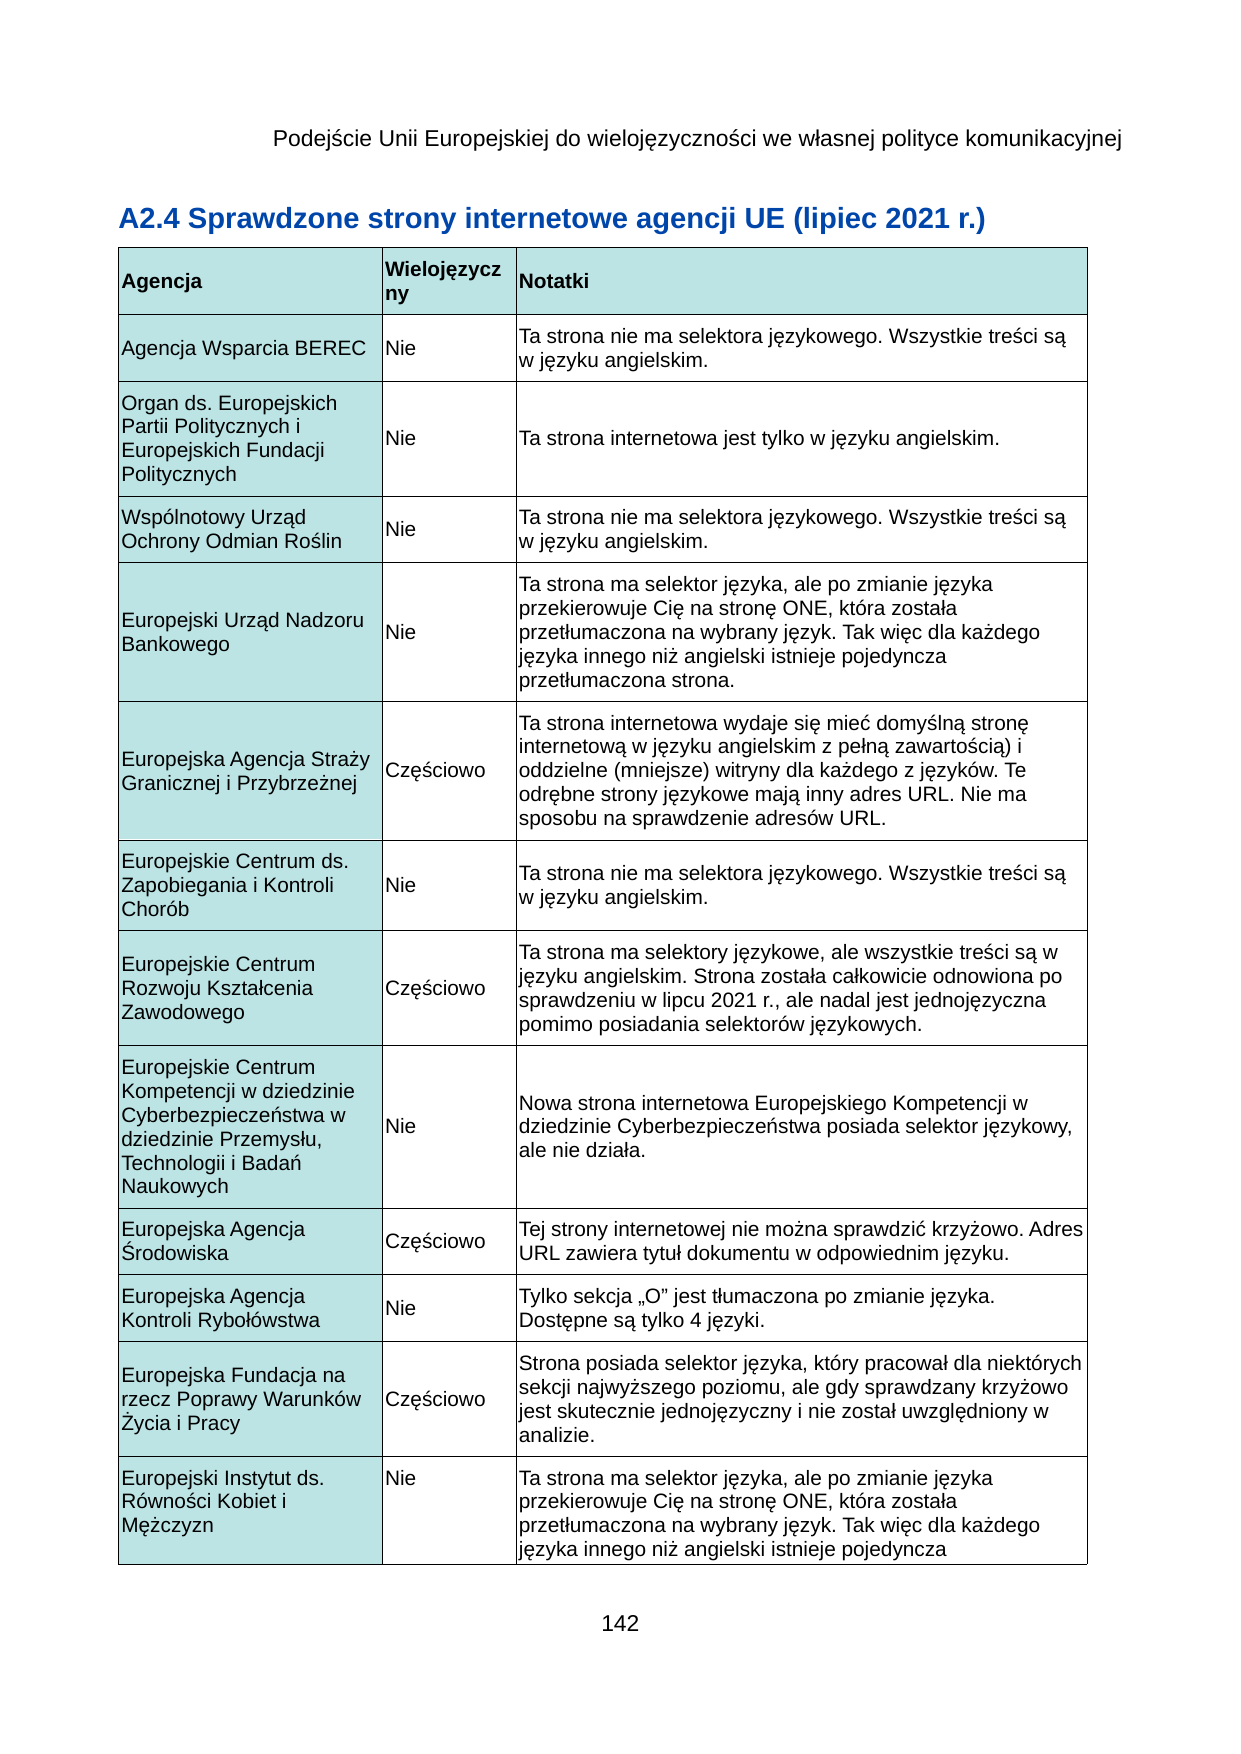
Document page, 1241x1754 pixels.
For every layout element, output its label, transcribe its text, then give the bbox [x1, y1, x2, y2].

table_cell Europejski Urząd Nadzoru Bankowego [119, 563, 382, 701]
table_cell Ta strona nie ma selektora językowego. Wszystkie treści są w języku angielskim. [517, 841, 1087, 930]
table_cell Europejski Instytut ds. Równości Kobiet i Mężczyzn [119, 1457, 382, 1564]
table_cell Ta strona ma selektor języka, ale po zmianie języka przekierowuje Cię na stronę ONE, która została przetłumaczona na wybrany język. Tak więc dla każdego języka innego niż angielski istnieje pojedyncza [517, 1457, 1087, 1564]
table_cell Agencja Wsparcia BEREC [119, 315, 382, 381]
subtitle A2.4 Sprawdzone strony internetowe agencji UE (lipiec 2021 r.) [118, 201, 1122, 235]
table_cell Nie [383, 1275, 516, 1341]
table_cell Nie [383, 1457, 516, 1564]
table_cell Nie [383, 1046, 516, 1208]
table_cell Częściowo [383, 931, 516, 1045]
table_cell Nowa strona internetowa Europejskiego Kompetencji w dziedzinie Cyberbezpieczeństwa posiada selektor językowy, ale nie działa. [517, 1046, 1087, 1208]
table_cell Częściowo [383, 1342, 516, 1456]
table_header Notatki [517, 248, 1087, 314]
table_cell Ta strona ma selektory językowe, ale wszystkie treści są w języku angielskim. Strona została całkowicie odnowiona po sprawdzeniu w lipcu 2021 r., ale nadal jest jednojęzyczna pomimo posiadania selektorów językowych. [517, 931, 1087, 1045]
table_cell Strona posiada selektor języka, który pracował dla niektórych sekcji najwyższego poziomu, ale gdy sprawdzany krzyżowo jest skutecznie jednojęzyczny i nie został uwzględniony w analizie. [517, 1342, 1087, 1456]
table_cell Europejska Agencja Środowiska [119, 1209, 382, 1274]
table_header Wielojęzyczny [383, 248, 516, 314]
table_cell Ta strona internetowa jest tylko w języku angielskim. [517, 382, 1087, 496]
table_cell Ta strona nie ma selektora językowego. Wszystkie treści są w języku angielskim. [517, 497, 1087, 562]
table_cell Europejskie Centrum Rozwoju Kształcenia Zawodowego [119, 931, 382, 1045]
table_cell Częściowo [383, 1209, 516, 1274]
table_header Agencja [119, 248, 382, 314]
table_cell Ta strona nie ma selektora językowego. Wszystkie treści są w języku angielskim. [517, 315, 1087, 381]
table_cell Tylko sekcja „O” jest tłumaczona po zmianie języka. Dostępne są tylko 4 języki. [517, 1275, 1087, 1341]
table_cell Nie [383, 497, 516, 562]
table_cell Nie [383, 563, 516, 701]
table_cell Częściowo [383, 702, 516, 839]
table_cell Ta strona internetowa wydaje się mieć domyślną stronę internetową w języku angielskim z pełną zawartością) i oddzielne (mniejsze) witryny dla każdego z języków. Te odrębne strony językowe mają inny adres URL. Nie ma sposobu na sprawdzenie adresów URL. [517, 702, 1087, 839]
table_cell Organ ds. Europejskich Partii Politycznych i Europejskich Fundacji Politycznych [119, 382, 382, 496]
table_cell Nie [383, 382, 516, 496]
table_cell Wspólnotowy Urząd Ochrony Odmian Roślin [119, 497, 382, 562]
table_cell Europejska Fundacja na rzecz Poprawy Warunków Życia i Pracy [119, 1342, 382, 1456]
table_cell Europejskie Centrum ds. Zapobiegania i Kontroli Chorób [119, 841, 382, 930]
table_cell Nie [383, 315, 516, 381]
table_cell Europejska Agencja Straży Granicznej i Przybrzeżnej [119, 702, 382, 839]
table_cell Nie [383, 841, 516, 930]
table_cell Tej strony internetowej nie można sprawdzić krzyżowo. Adres URL zawiera tytuł dokumentu w odpowiednim języku. [517, 1209, 1087, 1274]
table_cell Europejska Agencja Kontroli Rybołówstwa [119, 1275, 382, 1341]
table_cell Europejskie Centrum Kompetencji w dziedzinie Cyberbezpieczeństwa w dziedzinie Przemysłu, Technologii i Badań Naukowych [119, 1046, 382, 1208]
table_cell Ta strona ma selektor języka, ale po zmianie języka przekierowuje Cię na stronę ONE, która została przetłumaczona na wybrany język. Tak więc dla każdego języka innego niż angielski istnieje pojedyncza przetłumaczona strona. [517, 563, 1087, 701]
